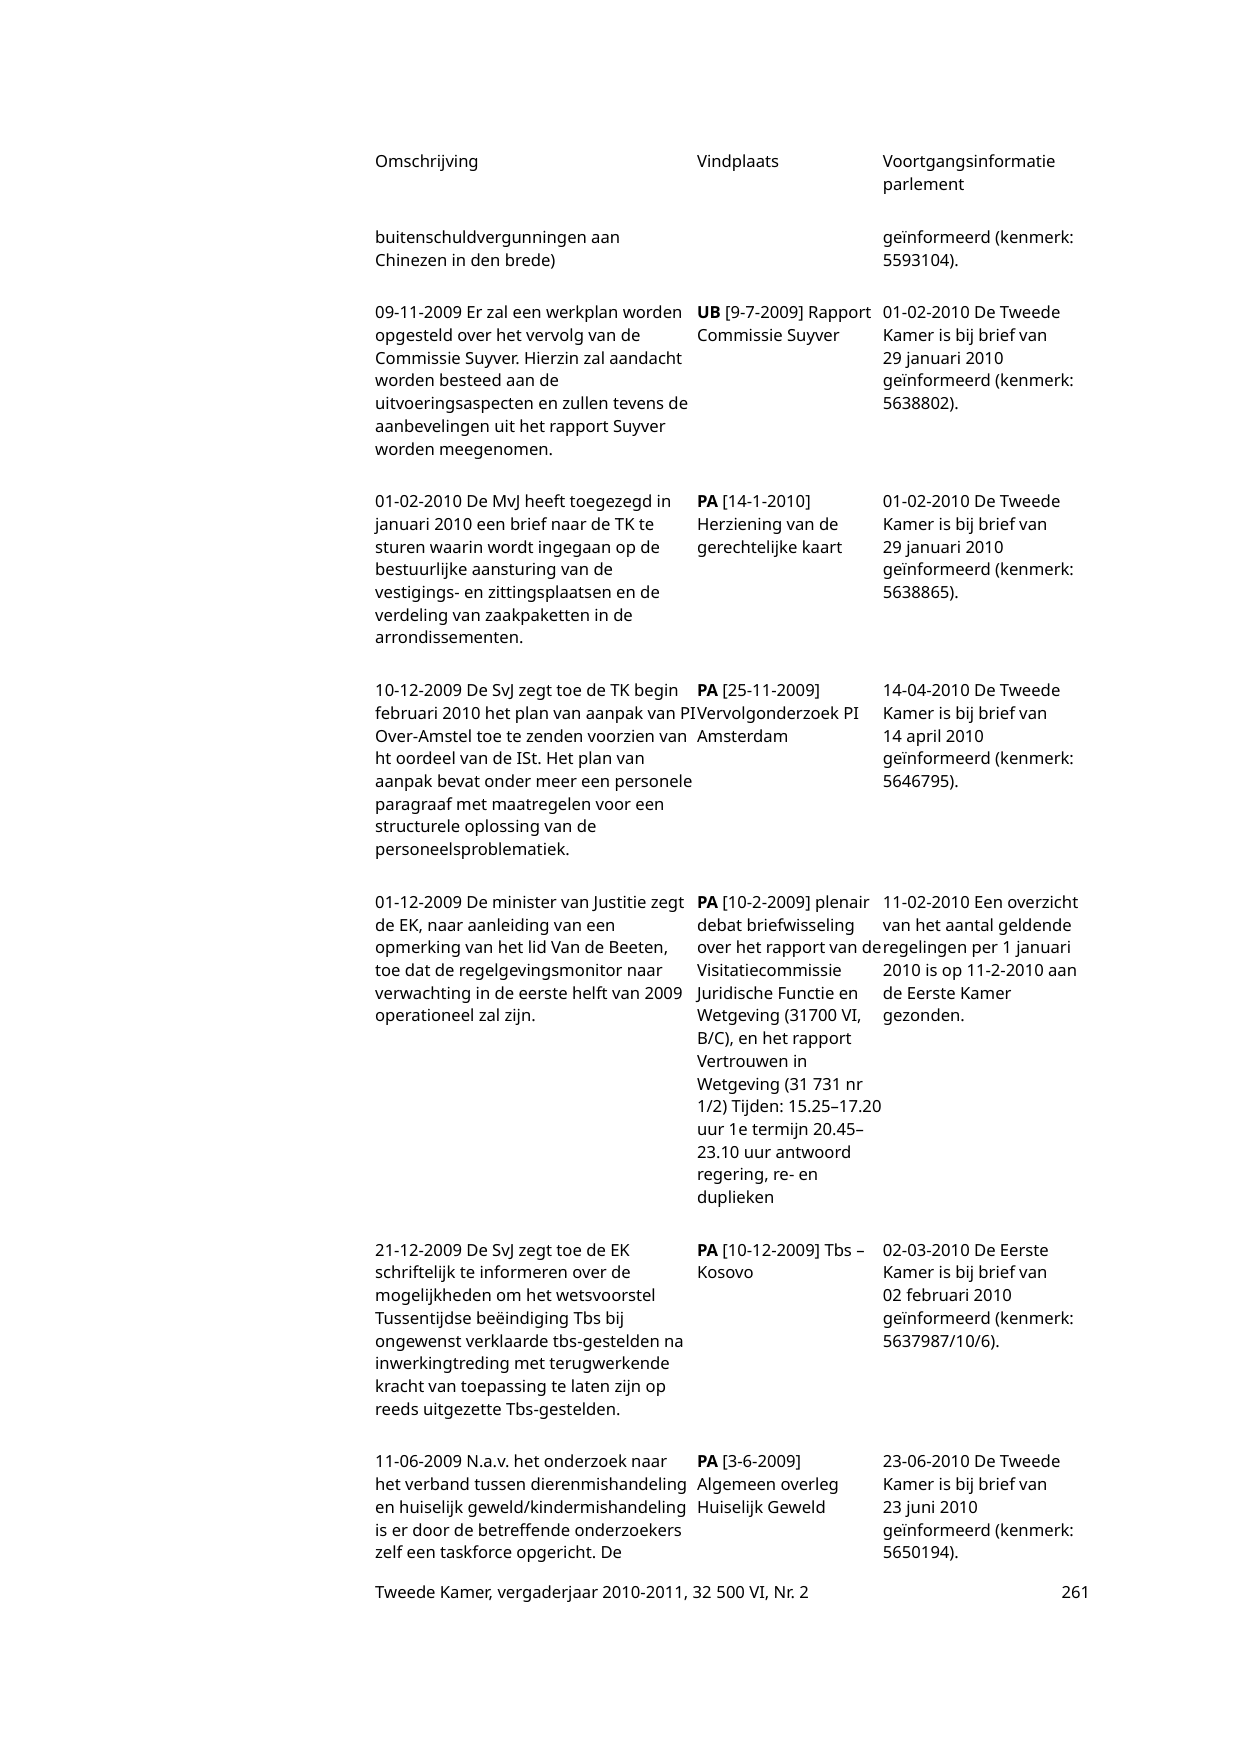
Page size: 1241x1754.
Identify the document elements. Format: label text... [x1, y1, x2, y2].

table_cell buitenschuldvergunningen aan Chinezen in den brede) [375, 225, 697, 301]
table_header Omschrijving [375, 150, 697, 225]
table_cell 01-02-2010 De Tweede Kamer is bij brief van 29 januari 2010 geïnformeerd (kenmerk: 5638865). [883, 490, 1090, 679]
table_cell 09-11-2009 Er zal een werkplan worden opgesteld over het vervolg van de Commissie Suyver. Hierzin zal aandacht worden besteed aan de uitvoeringsaspecten en zullen tevens de aanbevelingen uit het rapport Suyver worden meegenomen. [375, 301, 697, 490]
table_cell 01-02-2010 De MvJ heeft toegezegd in januari 2010 een brief naar de TK te sturen waarin wordt ingegaan op de bestuurlijke aansturing van de vestigings- en zittingsplaatsen en de verdeling van zaakpaketten in de arrondissementen. [375, 490, 697, 679]
table_cell UB [9-7-2009] Rapport Commissie Suyver [697, 301, 883, 490]
table_cell 10-12-2009 De SvJ zegt toe de TK begin februari 2010 het plan van aanpak van PI Over-Amstel toe te zenden voorzien van ht oordeel van de ISt. Het plan van aanpak bevat onder meer een personele paragraaf met maatregelen voor een structurele oplossing van de personeelsproblematiek. [375, 679, 697, 890]
table_cell [697, 225, 883, 301]
table_cell 23-06-2010 De Tweede Kamer is bij brief van 23 juni 2010 geïnformeerd (kenmerk: 5650194). [883, 1450, 1090, 1563]
table_cell PA [25-11-2009] Vervolgonderzoek PI Amsterdam [697, 679, 883, 890]
table_cell geïnformeerd (kenmerk: 5593104). [883, 225, 1090, 301]
table_cell PA [3-6-2009] Algemeen overleg Huiselijk Geweld [697, 1450, 883, 1563]
table_cell 01-02-2010 De Tweede Kamer is bij brief van 29 januari 2010 geïnformeerd (kenmerk: 5638802). [883, 301, 1090, 490]
table_cell 14-04-2010 De Tweede Kamer is bij brief van 14 april 2010 geïnformeerd (kenmerk: 5646795). [883, 679, 1090, 890]
table_cell 11-02-2010 Een overzicht van het aantal geldende regelingen per 1 januari 2010 is op 11-2-2010 aan de Eerste Kamer gezonden. [883, 890, 1090, 1238]
table_cell PA [10-12-2009] Tbs – Kosovo [697, 1238, 883, 1450]
table_header Vindplaats [697, 150, 883, 225]
table_header Voortgangsinformatie parlement [883, 150, 1090, 225]
table_cell 01-12-2009 De minister van Justitie zegt de EK, naar aanleiding van een opmerking van het lid Van de Beeten, toe dat de regelgevingsmonitor naar verwachting in de eerste helft van 2009 operationeel zal zijn. [375, 890, 697, 1238]
table_cell PA [10-2-2009] plenair debat briefwisseling over het rapport van de Visitatiecommissie Juridische Functie en Wetgeving (31700 VI, B/C), en het rapport Vertrouwen in Wetgeving (31 731 nr 1/2) Tijden: 15.25–17.20 uur 1e termijn 20.45–23.10 uur antwoord regering, re- en duplieken [697, 890, 883, 1238]
table_cell 11-06-2009 N.a.v. het onderzoek naar het verband tussen dierenmishandeling en huiselijk geweld/kindermishandeling is er door de betreffende onderzoekers zelf een taskforce opgericht. De [375, 1450, 697, 1563]
table_cell PA [14-1-2010] Herziening van de gerechtelijke kaart [697, 490, 883, 679]
table_cell 21-12-2009 De SvJ zegt toe de EK schriftelijk te informeren over de mogelijkheden om het wetsvoorstel Tussentijdse beëindiging Tbs bij ongewenst verklaarde tbs-gestelden na inwerkingtreding met terugwerkende kracht van toepassing te laten zijn op reeds uitgezette Tbs-gestelden. [375, 1238, 697, 1450]
table_cell 02-03-2010 De Eerste Kamer is bij brief van 02 februari 2010 geïnformeerd (kenmerk: 5637987/10/6). [883, 1238, 1090, 1450]
